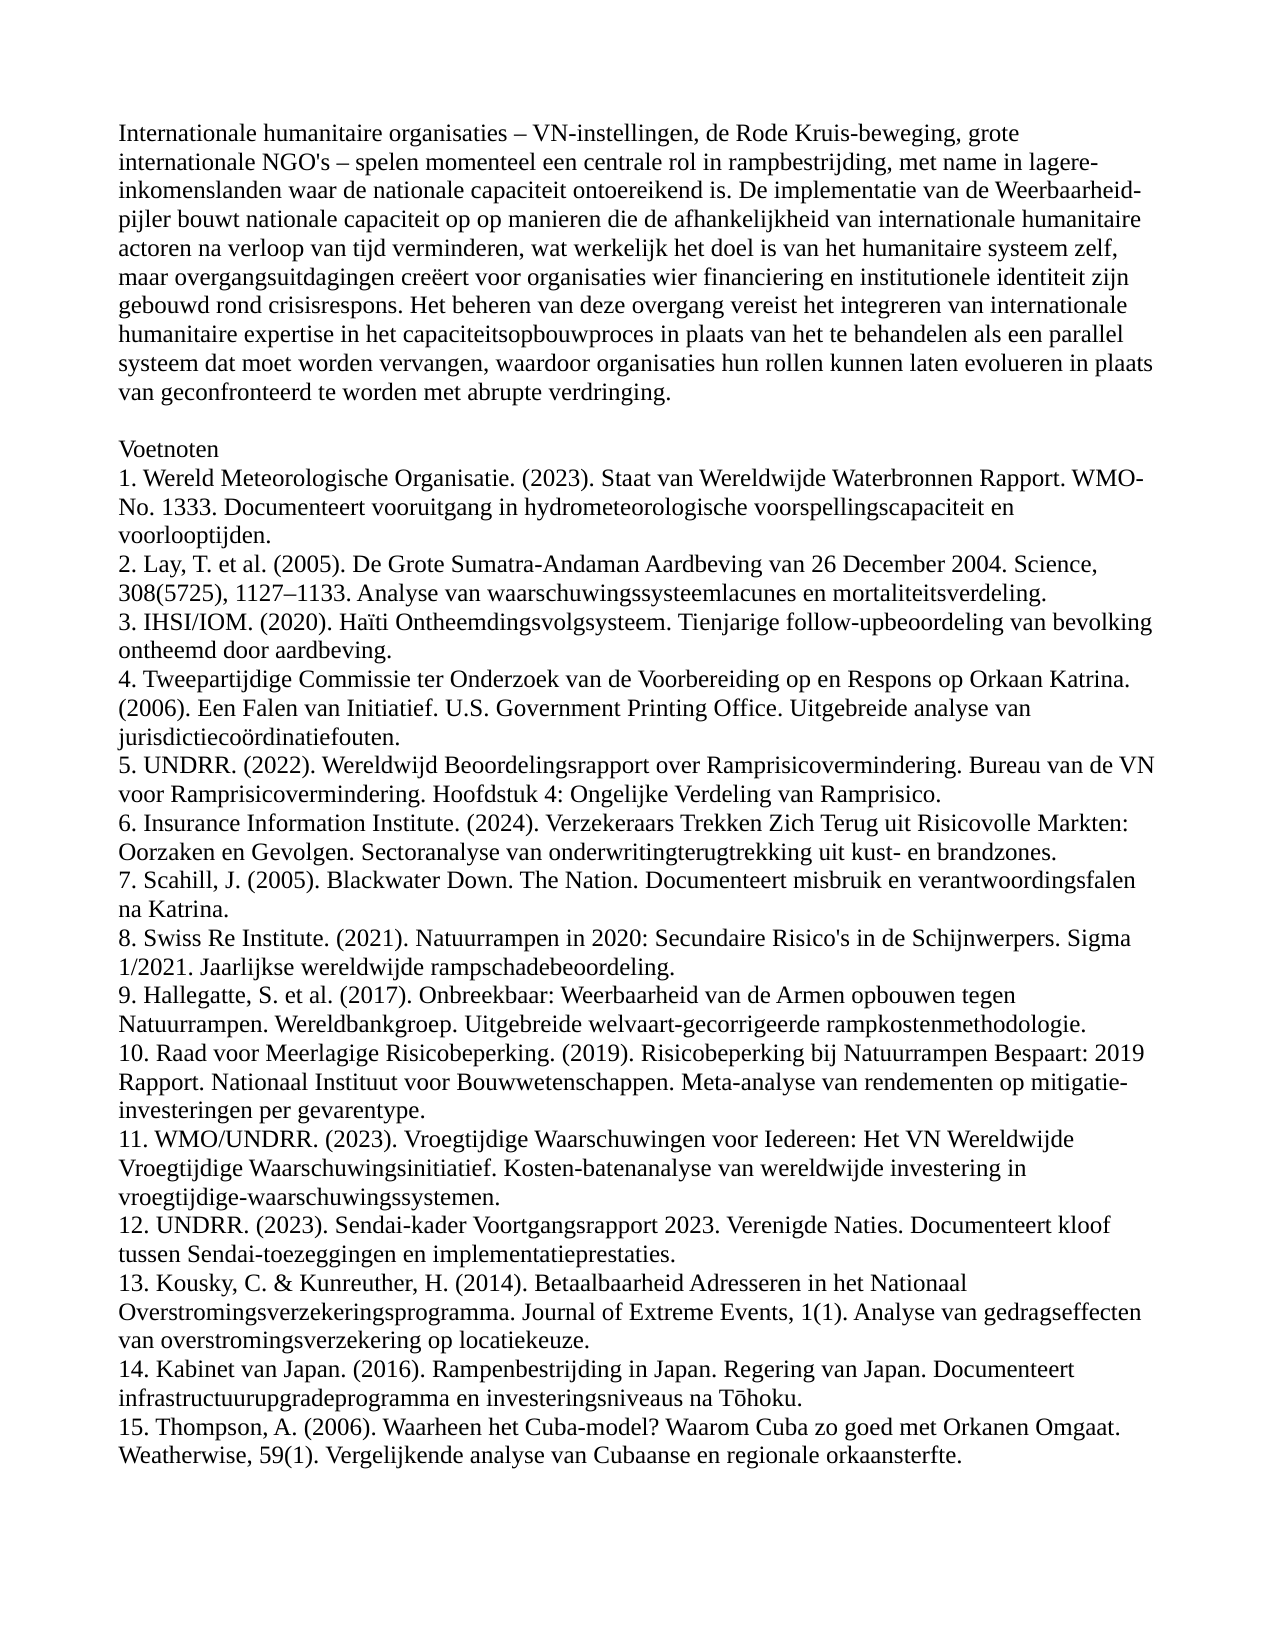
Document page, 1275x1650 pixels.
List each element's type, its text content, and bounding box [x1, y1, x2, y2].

text 13. Kousky, C. & Kunreuther, H. (2014). Betaalbaarheid Adresseren in het Nationaal Overstromingsverzekeringsprogramma. Journal of Extreme Events, 1(1). Analyse van gedragseffecten van overstromingsverzekering op locatiekeuze. [118, 1268, 1157, 1354]
text 3. IHSI/IOM. (2020). Haïti Ontheemdingsvolgsysteem. Tienjarige follow-upbeoordeling van bevolking ontheemd door aardbeving. [118, 607, 1157, 664]
text 10. Raad voor Meerlagige Risicobeperking. (2019). Risicobeperking bij Natuurrampen Bespaart: 2019 Rapport. Nationaal Instituut voor Bouwwetenschappen. Meta-analyse van rendementen op mitigatie-investeringen per gevarentype. [118, 1038, 1157, 1124]
text 7. Scahill, J. (2005). Blackwater Down. The Nation. Documenteert misbruik en verantwoordingsfalen na Katrina. [118, 866, 1157, 923]
text Voetnoten [118, 434, 1157, 463]
text 9. Hallegatte, S. et al. (2017). Onbreekbaar: Weerbaarheid van de Armen opbouwen tegen Natuurrampen. Wereldbankgroep. Uitgebreide welvaart-gecorrigeerde rampkostenmethodologie. [118, 981, 1157, 1038]
text 5. UNDRR. (2022). Wereldwijd Beoordelingsrapport over Ramprisicovermindering. Bureau van de VN voor Ramprisicovermindering. Hoofdstuk 4: Ongelijke Verdeling van Ramprisico. [118, 751, 1157, 808]
text 14. Kabinet van Japan. (2016). Rampenbestrijding in Japan. Regering van Japan. Documenteert infrastructuurupgradeprogramma en investeringsniveaus na Tōhoku. [118, 1354, 1157, 1412]
text 4. Tweepartijdige Commissie ter Onderzoek van de Voorbereiding op en Respons op Orkaan Katrina. (2006). Een Falen van Initiatief. U.S. Government Printing Office. Uitgebreide analyse van jurisdictiecoördinatiefouten. [118, 664, 1157, 751]
text Internationale humanitaire organisaties – VN-instellingen, de Rode Kruis-beweging, grote internationale NGO's – spelen momenteel een centrale rol in rampbestrijding, met name in lagere-inkomenslanden waar de nationale capaciteit ontoereikend is. De implementatie van de Weerbaarheid-pijler bouwt nationale capaciteit op op manieren die de afhankelijkheid van internationale humanitaire actoren na verloop van tijd verminderen, wat werkelijk het doel is van het humanitaire systeem zelf, maar overgangsuitdagingen creëert voor organisaties wier financiering en institutionele identiteit zijn gebouwd rond crisisrespons. Het beheren van deze overgang vereist het integreren van internationale humanitaire expertise in het capaciteitsopbouwproces in plaats van het te behandelen als een parallel systeem dat moet worden vervangen, waardoor organisaties hun rollen kunnen laten evolueren in plaats van geconfronteerd te worden met abrupte verdringing. [118, 118, 1157, 406]
text 1. Wereld Meteorologische Organisatie. (2023). Staat van Wereldwijde Waterbronnen Rapport. WMO-No. 1333. Documenteert vooruitgang in hydrometeorologische voorspellingscapaciteit en voorlooptijden. [118, 463, 1157, 549]
text 6. Insurance Information Institute. (2024). Verzekeraars Trekken Zich Terug uit Risicovolle Markten: Oorzaken en Gevolgen. Sectoranalyse van onderwritingterugtrekking uit kust- en brandzones. [118, 808, 1157, 866]
text 15. Thompson, A. (2006). Waarheen het Cuba-model? Waarom Cuba zo goed met Orkanen Omgaat. Weatherwise, 59(1). Vergelijkende analyse van Cubaanse en regionale orkaansterfte. [118, 1412, 1157, 1469]
text 8. Swiss Re Institute. (2021). Natuurrampen in 2020: Secundaire Risico's in de Schijnwerpers. Sigma 1/2021. Jaarlijkse wereldwijde rampschadebeoordeling. [118, 923, 1157, 981]
text 2. Lay, T. et al. (2005). De Grote Sumatra-Andaman Aardbeving van 26 December 2004. Science, 308(5725), 1127–1133. Analyse van waarschuwingssysteemlacunes en mortaliteitsverdeling. [118, 549, 1157, 607]
text 11. WMO/UNDRR. (2023). Vroegtijdige Waarschuwingen voor Iedereen: Het VN Wereldwijde Vroegtijdige Waarschuwingsinitiatief. Kosten-batenanalyse van wereldwijde investering in vroegtijdige-waarschuwingssystemen. [118, 1124, 1157, 1211]
text 12. UNDRR. (2023). Sendai-kader Voortgangsrapport 2023. Verenigde Naties. Documenteert kloof tussen Sendai-toezeggingen en implementatieprestaties. [118, 1211, 1157, 1268]
